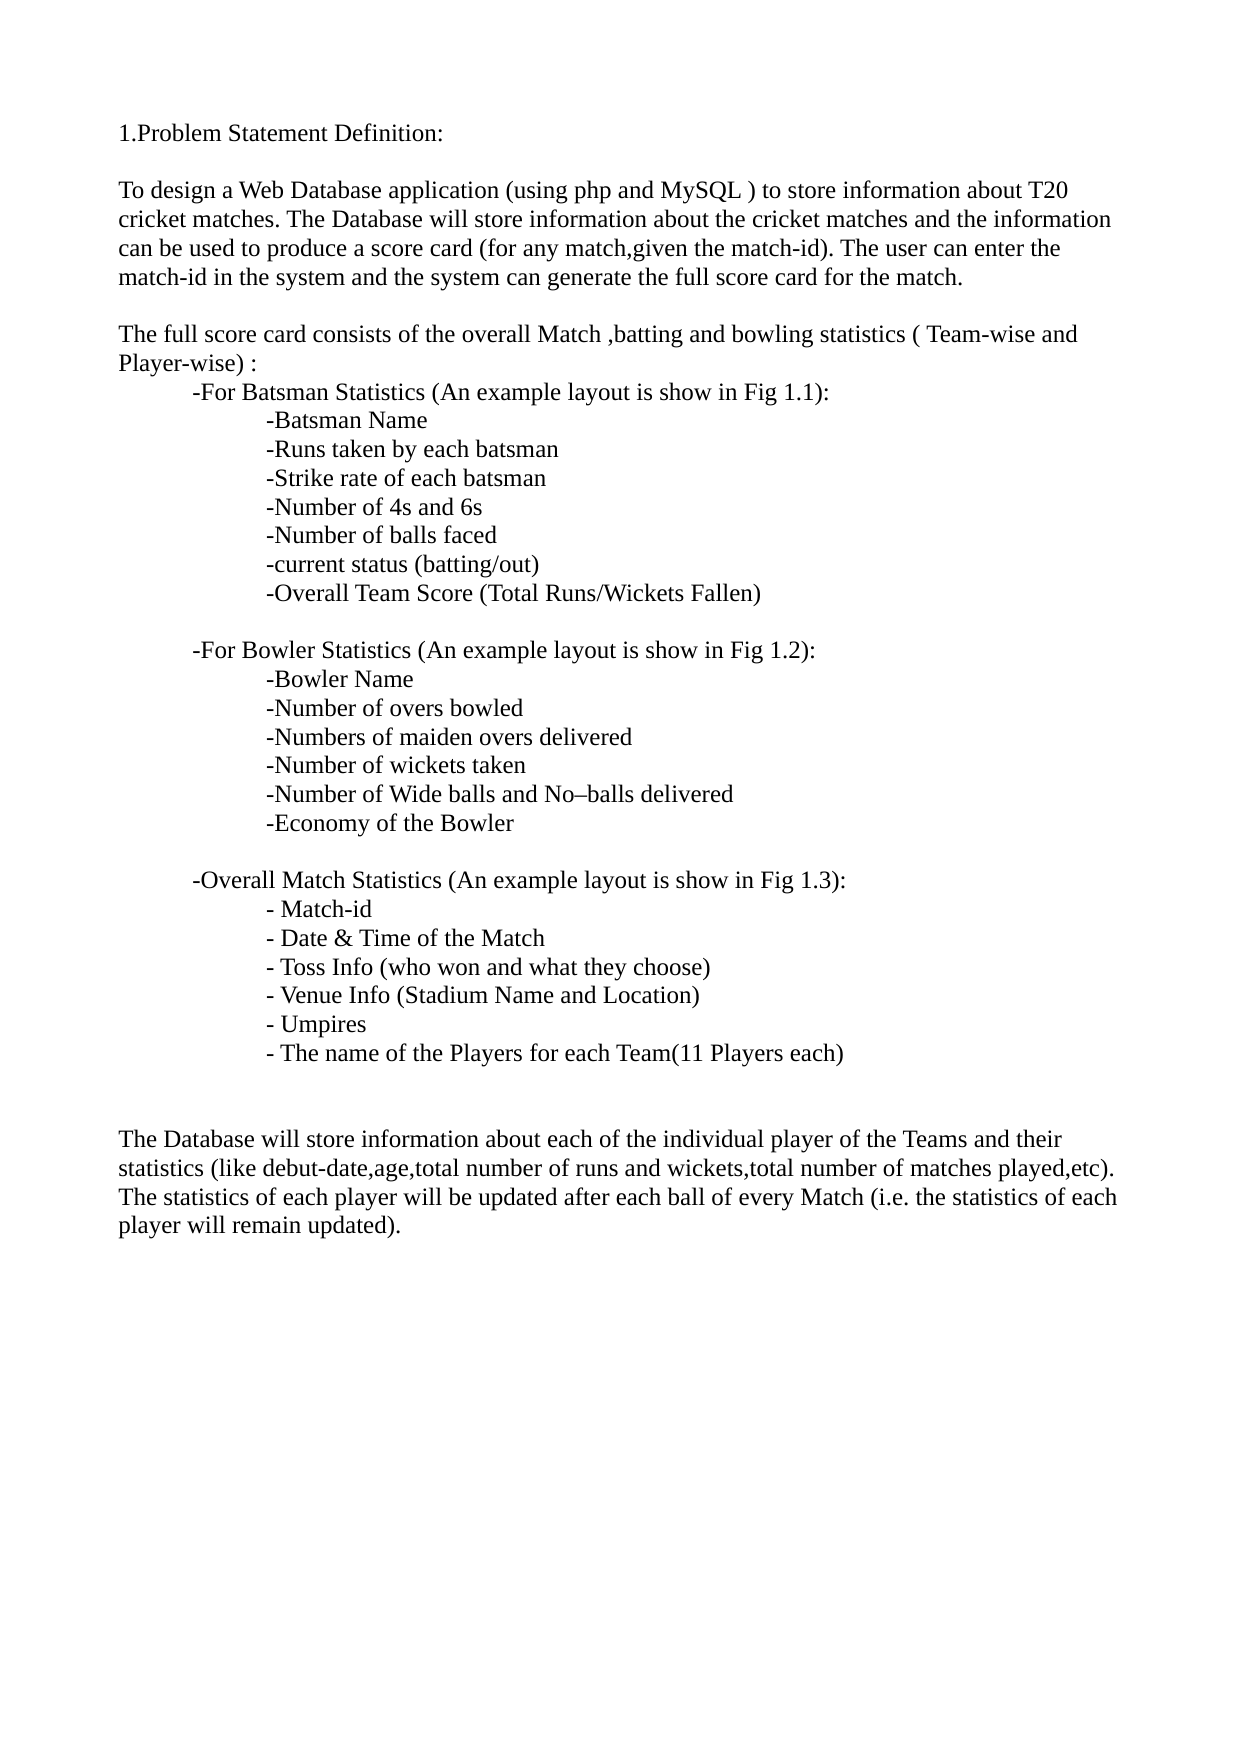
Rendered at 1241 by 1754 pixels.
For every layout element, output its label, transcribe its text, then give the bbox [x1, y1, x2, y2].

text -For Batsman Statistics (An example layout is show in Fig 1.1): [118, 377, 1122, 406]
text - The name of the Players for each Team(11 Players each) [118, 1038, 1122, 1067]
text -Number of 4s and 6s [118, 492, 1122, 521]
text -Bowler Name [118, 664, 1122, 693]
text -Runs taken by each batsman [118, 434, 1122, 463]
text -Number of wickets taken [118, 751, 1122, 779]
text - Match-id [118, 894, 1122, 923]
text -Overall Match Statistics (An example layout is show in Fig 1.3): [118, 866, 1122, 894]
text -For Bowler Statistics (An example layout is show in Fig 1.2): [118, 636, 1122, 664]
text - Venue Info (Stadium Name and Location) [118, 981, 1122, 1009]
text To design a Web Database application (using php and MySQL ) to store information about T20 cricket matches. The Database will store information about the cricket matches and the information can be used to produce a score card (for any match,given the match-id). The user can enter the match-id in the system and the system can generate the full score card for the match. [118, 176, 1122, 291]
text - Date & Time of the Match [118, 923, 1122, 952]
text - Umpires [118, 1009, 1122, 1038]
text 1.Problem Statement Definition: [118, 118, 1122, 147]
text -Number of Wide balls and No–balls delivered [118, 779, 1122, 808]
text -Number of overs bowled [118, 693, 1122, 722]
text The Database will store information about each of the individual player of the Teams and their statistics (like debut-date,age,total number of runs and wickets,total number of matches played,etc). [118, 1124, 1122, 1182]
text -Overall Team Score (Total Runs/Wickets Fallen) [118, 578, 1122, 607]
text - Toss Info (who won and what they choose) [118, 952, 1122, 981]
text -Strike rate of each batsman [118, 463, 1122, 492]
text -Number of balls faced [118, 521, 1122, 549]
text -Economy of the Bowler [118, 808, 1122, 837]
text The statistics of each player will be updated after each ball of every Match (i.e. the statistics of each player will remain updated). [118, 1182, 1122, 1239]
text -Numbers of maiden overs delivered [118, 722, 1122, 751]
text -current status (batting/out) [118, 549, 1122, 578]
text The full score card consists of the overall Match ,batting and bowling statistics ( Team-wise and Player-wise) : [118, 319, 1122, 377]
text -Batsman Name [118, 406, 1122, 434]
